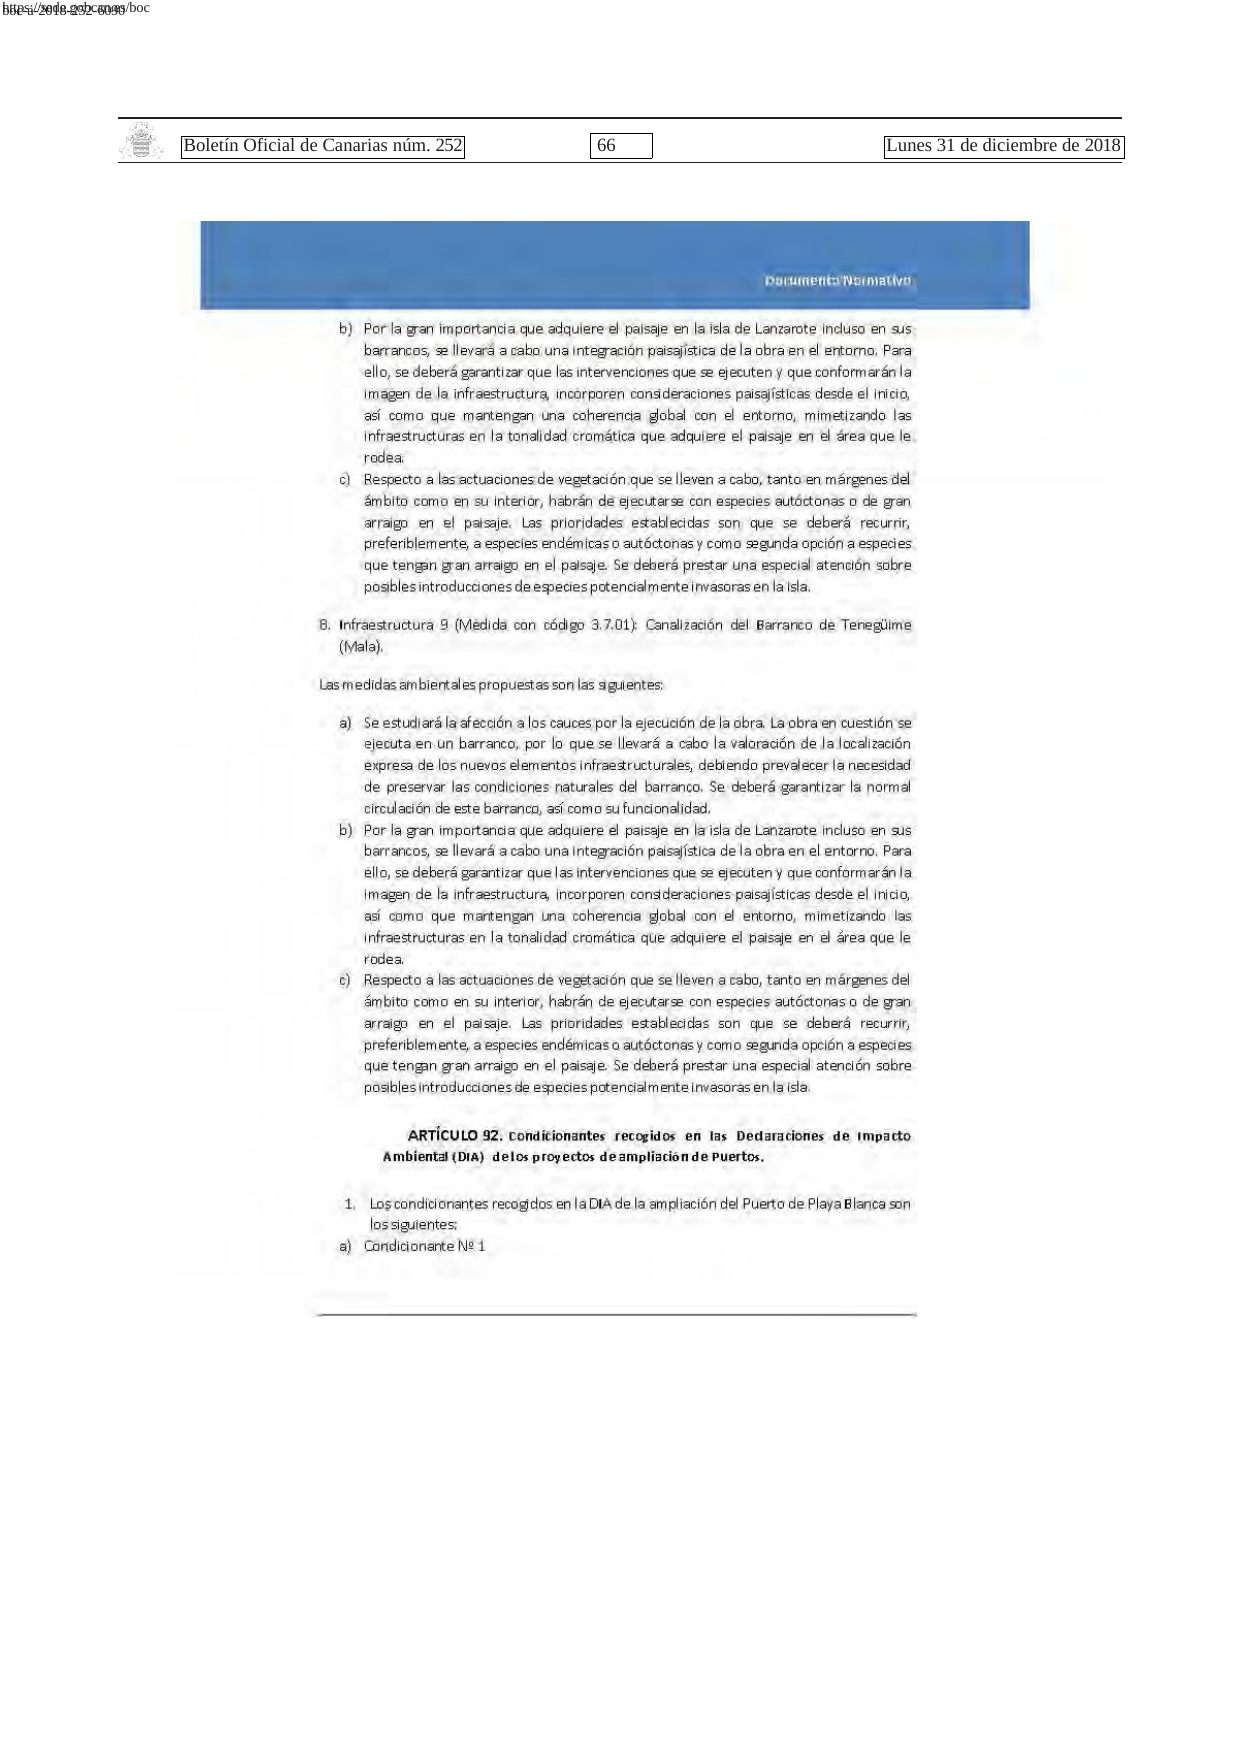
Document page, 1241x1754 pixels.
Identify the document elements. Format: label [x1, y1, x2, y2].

picture [118, 122, 164, 159]
picture [176, 221, 1105, 1318]
